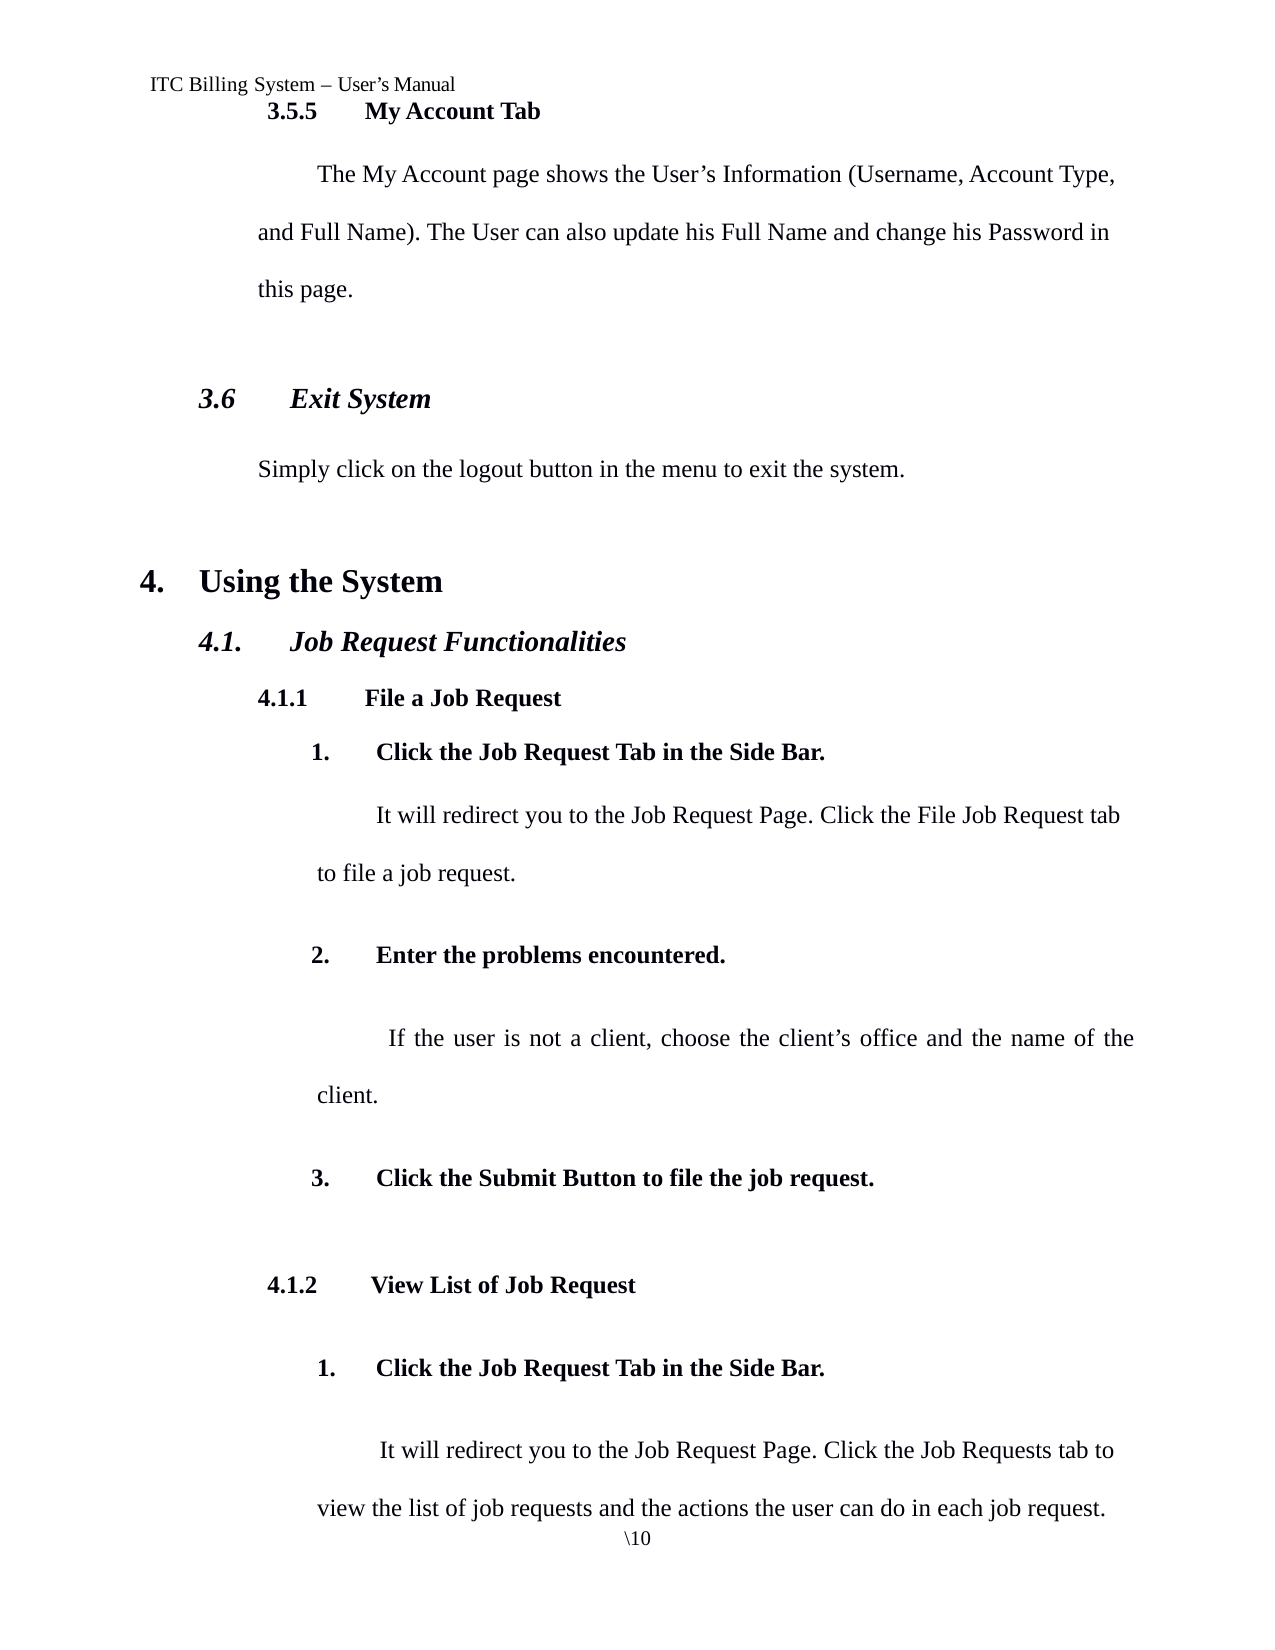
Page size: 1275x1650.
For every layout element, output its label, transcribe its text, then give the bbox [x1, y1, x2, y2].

subtitle 3.5.5 My Account Tab [214, 96, 1135, 124]
subtitle Click the Job Request Tab in the Side Bar. [311, 737, 1135, 765]
subtitle Job Request Functionalities [199, 624, 1135, 658]
subtitle 4.1.1 File a Job Request [199, 683, 1135, 712]
subtitle 3.6 Exit System [199, 381, 1135, 414]
subtitle Click the Submit Button to file the job request. [311, 1163, 1135, 1192]
subtitle 1. Click the Job Request Tab in the Side Bar. [317, 1353, 1135, 1382]
list It will redirect you to the Job Request Page. Click the Job Requests tab to view the list of job requests and the actions the user can do in each job request. [317, 1435, 1135, 1522]
subtitle 4.1.2 View List of Job Request [214, 1270, 1135, 1299]
subtitle Using the System [139, 561, 1135, 599]
text Simply click on the logout button in the menu to exit the system. [204, 454, 1135, 483]
text The My Account page shows the User’s Information (Username, Account Type, and Full Name). The User can also update his Full Name and change his Password in this page. [258, 159, 1135, 303]
text It will redirect you to the Job Request Page. Click the File Job Request tab to file a job request. [317, 800, 1135, 887]
subtitle Enter the problems encountered. [311, 940, 1135, 969]
subtitle If the user is not a client, choose the client’s office and the name of the client. [317, 1023, 1135, 1109]
